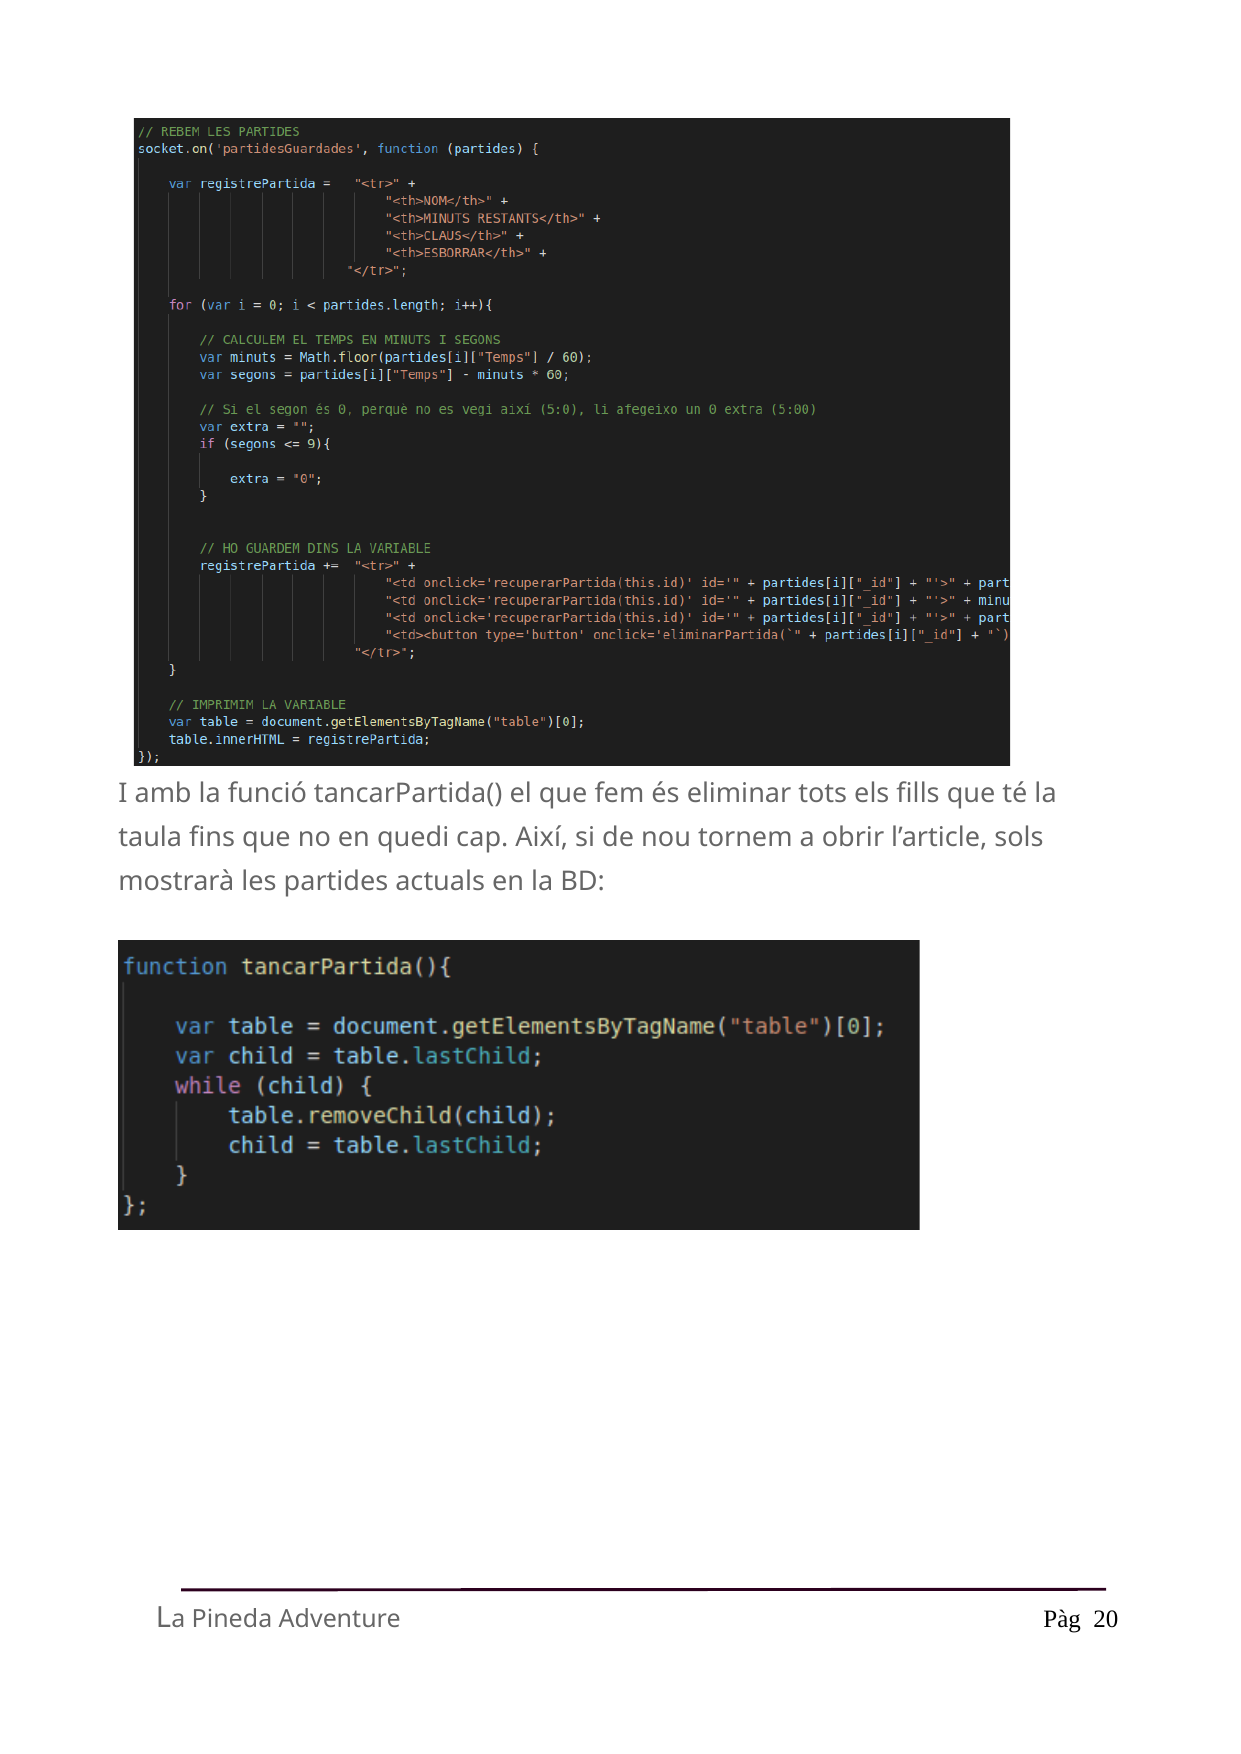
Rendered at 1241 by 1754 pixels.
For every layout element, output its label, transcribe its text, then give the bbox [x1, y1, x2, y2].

picture [133, 118, 1011, 766]
text I amb la funció tancarPartida() el que fem és eliminar tots els fills que té la taula fins que no en quedi cap. Així, si de nou tornem a obrir l’article, sols mostrarà les partides actuals en la BD: [118, 773, 1106, 898]
picture [118, 940, 920, 1230]
